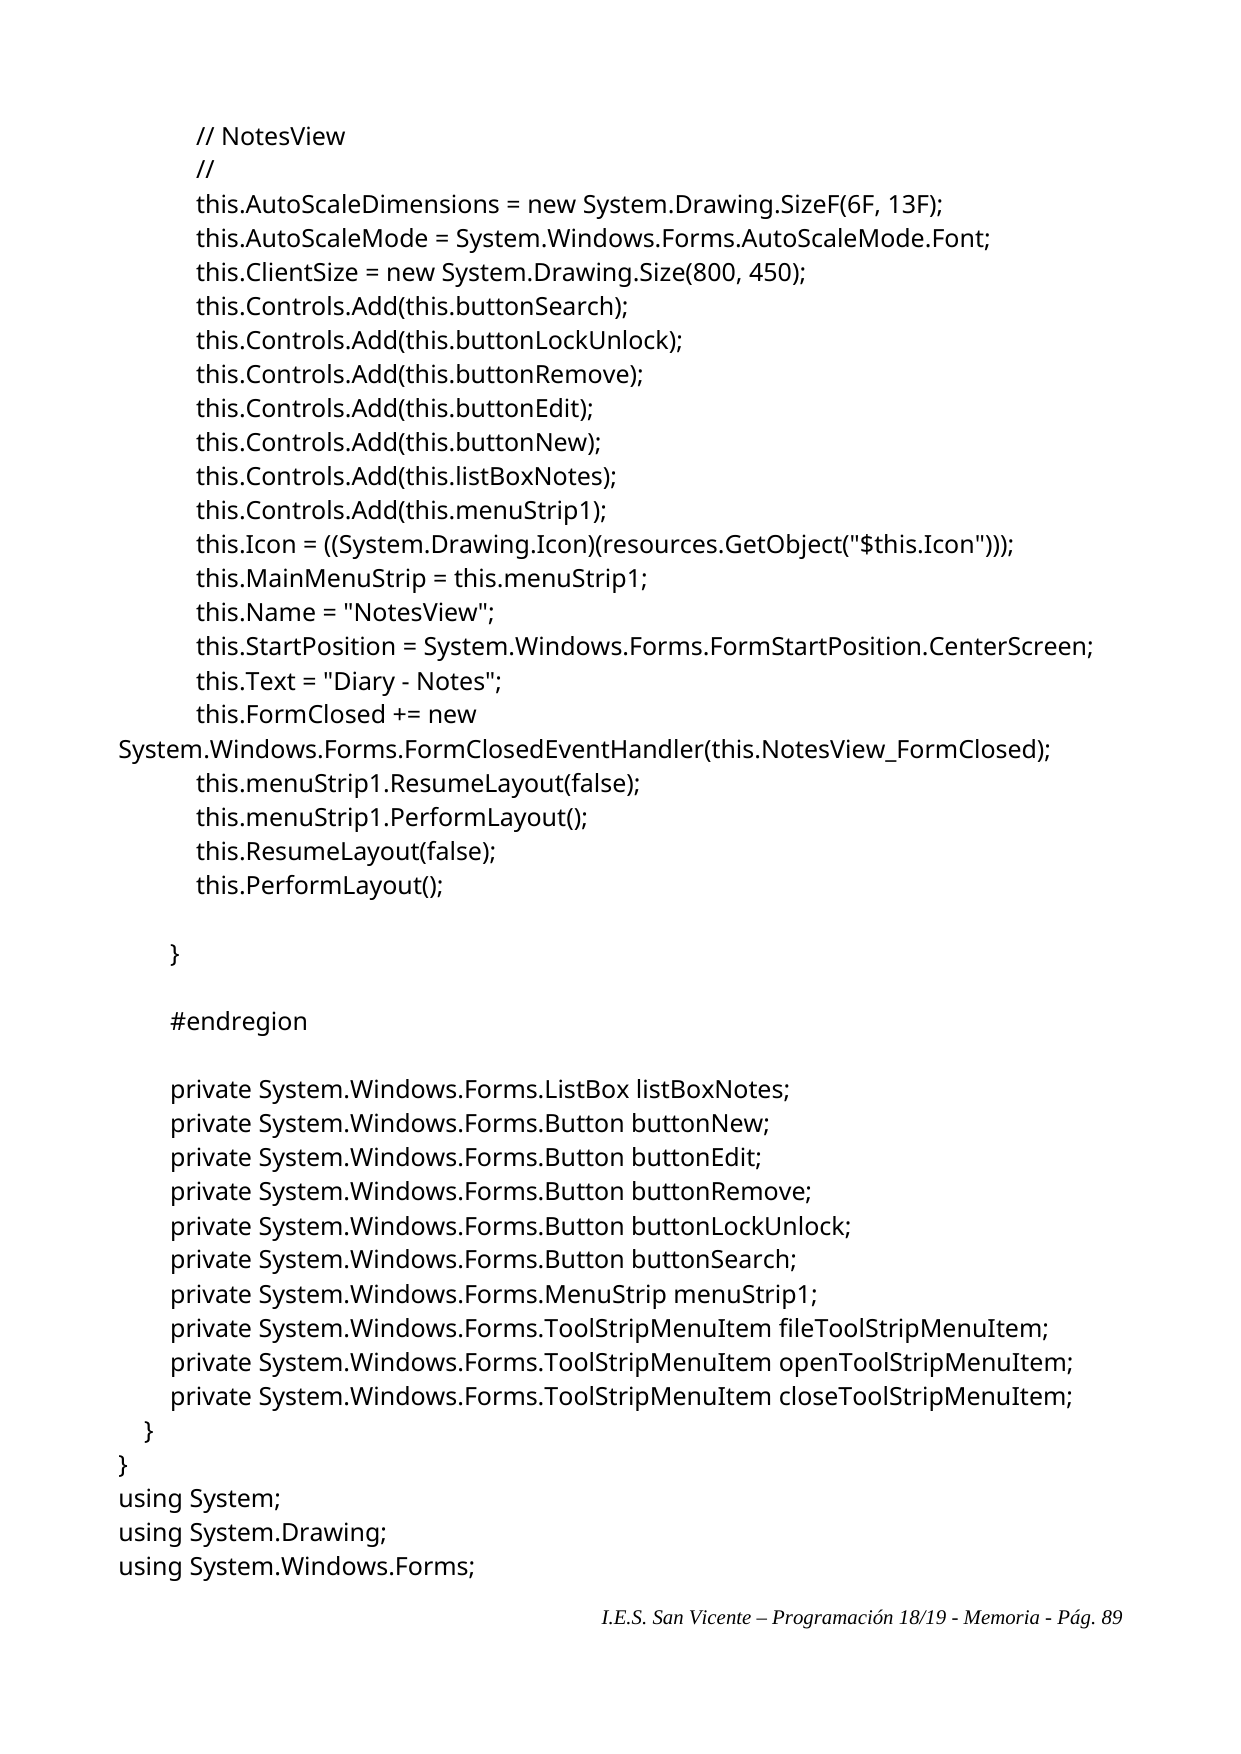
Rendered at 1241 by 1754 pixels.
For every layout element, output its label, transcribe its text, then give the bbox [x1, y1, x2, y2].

text this.Controls.Add(this.buttonLockUnlock); [118, 322, 1122, 357]
text this.StartPosition = System.Windows.Forms.FormStartPosition.CenterScreen; [118, 629, 1122, 663]
text this.Name = "NotesView"; [118, 595, 1122, 629]
text this.menuStrip1.PerformLayout(); [118, 799, 1122, 833]
text private System.Windows.Forms.Button buttonLockUnlock; [118, 1208, 1122, 1242]
text private System.Windows.Forms.ToolStripMenuItem closeToolStripMenuItem; [118, 1378, 1122, 1412]
text } [118, 1412, 1122, 1447]
text using System; [118, 1481, 1122, 1515]
text private System.Windows.Forms.Button buttonEdit; [118, 1140, 1122, 1174]
text #endregion [118, 1004, 1122, 1038]
text this.Controls.Add(this.listBoxNotes); [118, 459, 1122, 493]
text private System.Windows.Forms.Button buttonNew; [118, 1106, 1122, 1140]
text this.Text = "Diary - Notes"; [118, 663, 1122, 697]
text this.Controls.Add(this.menuStrip1); [118, 493, 1122, 527]
text this.menuStrip1.ResumeLayout(false); [118, 765, 1122, 799]
text private System.Windows.Forms.ListBox listBoxNotes; [118, 1072, 1122, 1106]
text this.MainMenuStrip = this.menuStrip1; [118, 561, 1122, 595]
text } [118, 936, 1122, 970]
text using System.Drawing; [118, 1515, 1122, 1549]
text private System.Windows.Forms.ToolStripMenuItem fileToolStripMenuItem; [118, 1310, 1122, 1344]
text this.AutoScaleMode = System.Windows.Forms.AutoScaleMode.Font; [118, 220, 1122, 254]
text // [118, 152, 1122, 186]
text this.Controls.Add(this.buttonRemove); [118, 357, 1122, 391]
text this.ResumeLayout(false); [118, 833, 1122, 867]
text this.Controls.Add(this.buttonSearch); [118, 288, 1122, 322]
text using System.Windows.Forms; [118, 1549, 1122, 1583]
text this.Icon = ((System.Drawing.Icon)(resources.GetObject("$this.Icon"))); [118, 527, 1122, 561]
text this.FormClosed += new System.Windows.Forms.FormClosedEventHandler(this.NotesView_FormClosed); [118, 697, 1122, 765]
text // NotesView [118, 118, 1122, 152]
text } [118, 1447, 1122, 1481]
text this.ClientSize = new System.Drawing.Size(800, 450); [118, 254, 1122, 288]
text this.AutoScaleDimensions = new System.Drawing.SizeF(6F, 13F); [118, 186, 1122, 220]
text private System.Windows.Forms.MenuStrip menuStrip1; [118, 1276, 1122, 1310]
text this.PerformLayout(); [118, 867, 1122, 902]
text private System.Windows.Forms.Button buttonSearch; [118, 1242, 1122, 1276]
text this.Controls.Add(this.buttonEdit); [118, 391, 1122, 425]
text private System.Windows.Forms.ToolStripMenuItem openToolStripMenuItem; [118, 1344, 1122, 1378]
text this.Controls.Add(this.buttonNew); [118, 425, 1122, 459]
text private System.Windows.Forms.Button buttonRemove; [118, 1174, 1122, 1208]
